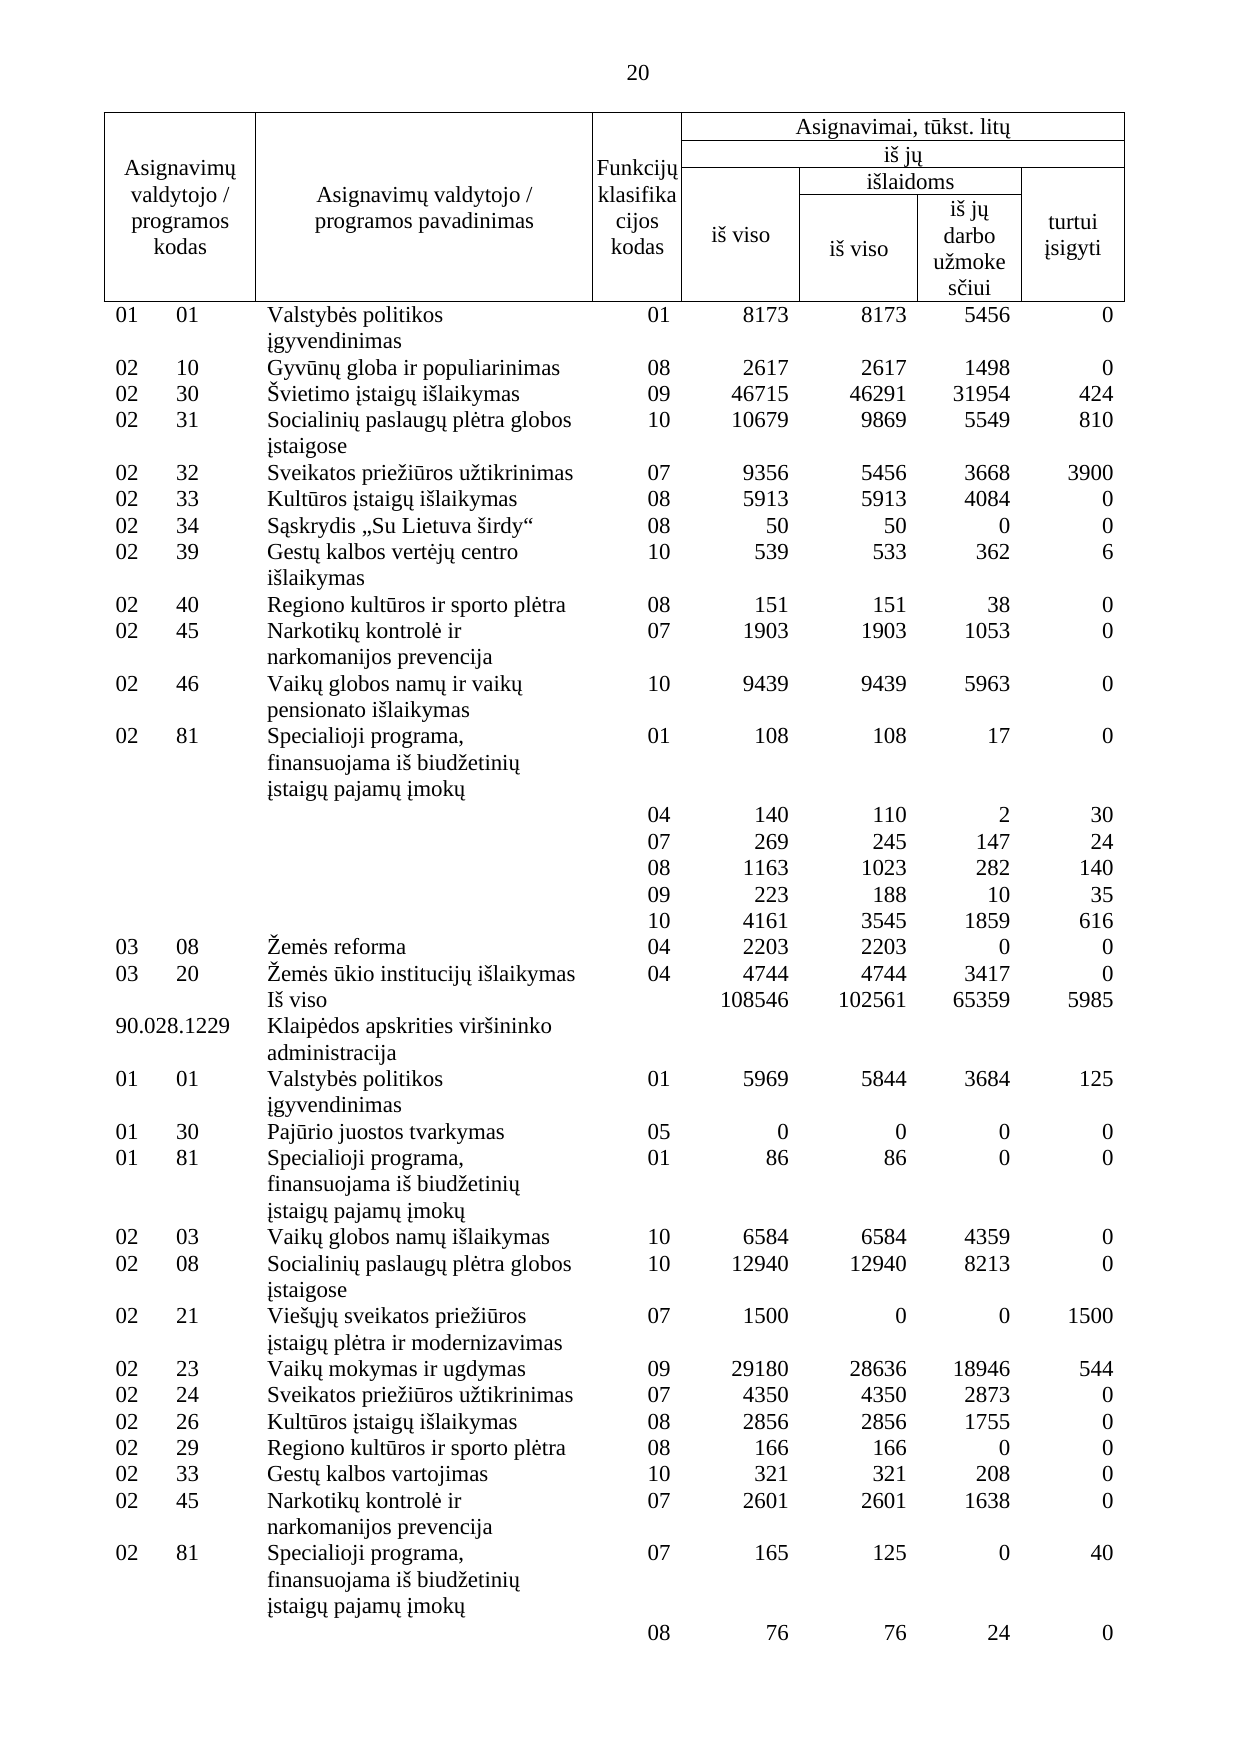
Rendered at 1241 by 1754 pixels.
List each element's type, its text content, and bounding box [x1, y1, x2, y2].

table_cell Narkotikų kontrolė ir narkomanijos prevencija [256, 617, 593, 670]
table_cell 08 [165, 1250, 256, 1302]
table_header Asignavimų valdytojo / programos kodas [105, 113, 255, 301]
table_cell 08 [593, 591, 681, 617]
table_cell 33 [165, 1460, 256, 1487]
table_cell Gestų kalbos vertėjų centro išlaikymas [256, 538, 593, 591]
table_cell 31 [165, 406, 256, 459]
table_cell 01 [104, 1118, 164, 1144]
table_cell 3417 [918, 960, 1021, 986]
table_cell 30 [1021, 802, 1124, 828]
table_cell 208 [918, 1460, 1021, 1487]
table_cell 02 [104, 406, 164, 459]
table_cell Specialioji programa, finansuojama iš biudžetinių įstaigų pajamų įmokų [256, 1540, 593, 1618]
table_cell Švietimo įstaigų išlaikymas [256, 380, 593, 406]
table_cell 35 [1021, 881, 1124, 907]
table_cell [918, 1013, 1021, 1065]
table_cell 0 [918, 1540, 1021, 1618]
table_cell 02 [104, 1460, 164, 1487]
table_cell 81 [165, 1144, 256, 1223]
table_cell 10 [165, 354, 256, 380]
table_cell iš jų darbo užmokesčiui [918, 195, 1021, 301]
table_cell 544 [1021, 1355, 1124, 1381]
table_cell 223 [681, 881, 799, 907]
table_cell 10 [918, 881, 1021, 907]
table_cell 102561 [800, 986, 918, 1012]
table_cell 02 [104, 1434, 164, 1460]
table_cell 5969 [681, 1065, 799, 1118]
table_cell 76 [681, 1619, 799, 1645]
table_cell 08 [593, 485, 681, 512]
table_cell 02 [104, 538, 164, 591]
table_cell 1500 [681, 1302, 799, 1355]
table_cell Viešųjų sveikatos priežiūros įstaigų plėtra ir modernizavimas [256, 1302, 593, 1355]
table_cell 02 [104, 354, 164, 380]
table_cell 108 [800, 723, 918, 802]
table_cell 08 [593, 1434, 681, 1460]
table_cell Socialinių paslaugų plėtra globos įstaigose [256, 406, 593, 459]
table_cell 09 [593, 881, 681, 907]
table_cell 01 [593, 723, 681, 802]
table_cell Žemės ūkio institucijų išlaikymas [256, 960, 593, 986]
table_cell 07 [593, 828, 681, 854]
table_cell 46 [165, 670, 256, 722]
table_cell 8173 [800, 302, 918, 353]
table_cell [165, 802, 256, 828]
table_cell 09 [593, 1355, 681, 1381]
table_cell 6584 [681, 1223, 799, 1249]
table_cell 33 [165, 485, 256, 512]
table_cell 2203 [681, 933, 799, 960]
table_cell 46291 [800, 380, 918, 406]
table_cell 2856 [681, 1408, 799, 1434]
table_cell 3684 [918, 1065, 1021, 1118]
table_cell 9356 [681, 459, 799, 485]
table_cell 0 [1021, 1460, 1124, 1487]
table_cell 1755 [918, 1408, 1021, 1434]
table_cell 07 [593, 1302, 681, 1355]
table_cell 02 [104, 1381, 164, 1408]
table_cell 02 [104, 1223, 164, 1249]
table_cell 04 [593, 933, 681, 960]
table_cell 90.028.1229 [104, 1013, 256, 1065]
table_cell 0 [918, 1118, 1021, 1144]
table_cell 9869 [800, 406, 918, 459]
table_cell 151 [681, 591, 799, 617]
table_cell 01 [593, 1144, 681, 1223]
table_cell 4350 [681, 1381, 799, 1408]
table_cell 3545 [800, 907, 918, 933]
table_cell 08 [593, 512, 681, 538]
table_cell 03 [165, 1223, 256, 1249]
table_cell 02 [104, 512, 164, 538]
table_cell 08 [593, 854, 681, 881]
table_cell [593, 1013, 681, 1065]
table_cell [104, 1619, 164, 1645]
table_cell 20 [165, 960, 256, 986]
table_cell 02 [104, 723, 164, 802]
table_cell 321 [681, 1460, 799, 1487]
table_cell 39 [165, 538, 256, 591]
table_cell 2601 [800, 1487, 918, 1539]
table_cell 4161 [681, 907, 799, 933]
table_cell 45 [165, 1487, 256, 1539]
table_cell 424 [1021, 380, 1124, 406]
table_cell 5456 [918, 302, 1021, 353]
table_header Asignavimai, tūkst. litų [682, 113, 1124, 139]
table_cell 4744 [681, 960, 799, 986]
table_cell 0 [681, 1118, 799, 1144]
table_cell 533 [800, 538, 918, 591]
table_cell Regiono kultūros ir sporto plėtra [256, 1434, 593, 1460]
table_cell iš viso [682, 168, 799, 301]
table_cell 28636 [800, 1355, 918, 1381]
table_cell 40 [1021, 1540, 1124, 1618]
table_cell 4359 [918, 1223, 1021, 1249]
table_cell 0 [1021, 960, 1124, 986]
table_cell 5985 [1021, 986, 1124, 1012]
table_cell 0 [1021, 1118, 1124, 1144]
table_cell 6584 [800, 1223, 918, 1249]
table_cell 30 [165, 380, 256, 406]
table_cell Sveikatos priežiūros užtikrinimas [256, 459, 593, 485]
table_cell 0 [918, 1144, 1021, 1223]
table_cell 1500 [1021, 1302, 1124, 1355]
table_cell 76 [800, 1619, 918, 1645]
table_cell 5844 [800, 1065, 918, 1118]
table_cell 1053 [918, 617, 1021, 670]
table_cell 0 [1021, 1250, 1124, 1302]
table_cell 02 [104, 1355, 164, 1381]
table_cell 50 [800, 512, 918, 538]
table_cell 09 [593, 380, 681, 406]
table_cell [256, 907, 593, 933]
table_cell 108546 [681, 986, 799, 1012]
table_cell Vaikų mokymas ir ugdymas [256, 1355, 593, 1381]
table_cell Žemės reforma [256, 933, 593, 960]
table_cell 02 [104, 591, 164, 617]
table_cell 2873 [918, 1381, 1021, 1408]
table_cell 02 [104, 617, 164, 670]
table_cell 02 [104, 459, 164, 485]
table_cell 0 [1021, 354, 1124, 380]
table_cell 07 [593, 1381, 681, 1408]
table_cell 140 [681, 802, 799, 828]
table_cell 108 [681, 723, 799, 802]
table_cell 08 [593, 354, 681, 380]
table_cell 0 [918, 1302, 1021, 1355]
table_cell 5549 [918, 406, 1021, 459]
table_cell [104, 828, 164, 854]
table_cell 65359 [918, 986, 1021, 1012]
table_cell 12940 [681, 1250, 799, 1302]
table_cell [593, 986, 681, 1012]
table_cell [1021, 1013, 1124, 1065]
table_cell Kultūros įstaigų išlaikymas [256, 485, 593, 512]
table_cell 147 [918, 828, 1021, 854]
table_cell 165 [681, 1540, 799, 1618]
table_cell Specialioji programa, finansuojama iš biudžetinių įstaigų pajamų įmokų [256, 1144, 593, 1223]
table_cell 24 [165, 1381, 256, 1408]
table_cell 140 [1021, 854, 1124, 881]
table_cell 1498 [918, 354, 1021, 380]
table_cell 0 [1021, 1619, 1124, 1645]
table_cell iš viso [800, 195, 917, 301]
table_cell 12940 [800, 1250, 918, 1302]
table_cell 9439 [800, 670, 918, 722]
table_cell Valstybės politikos įgyvendinimas [256, 1065, 593, 1118]
table_cell 01 [104, 1065, 164, 1118]
table_cell [165, 881, 256, 907]
table_cell 0 [1021, 1434, 1124, 1460]
table_cell 05 [593, 1118, 681, 1144]
table_cell 2856 [800, 1408, 918, 1434]
table_cell Gestų kalbos vartojimas [256, 1460, 593, 1487]
table_cell 02 [104, 380, 164, 406]
table_cell 01 [593, 1065, 681, 1118]
table_cell 02 [104, 1487, 164, 1539]
table_cell 1638 [918, 1487, 1021, 1539]
table_cell 0 [1021, 512, 1124, 538]
table_cell 10 [593, 406, 681, 459]
table_cell 0 [1021, 591, 1124, 617]
table_cell 3900 [1021, 459, 1124, 485]
table_cell 362 [918, 538, 1021, 591]
table_cell 86 [681, 1144, 799, 1223]
table_cell 10 [593, 670, 681, 722]
table_cell 34 [165, 512, 256, 538]
table_cell Valstybės politikos įgyvendinimas [256, 302, 593, 353]
table_cell 03 [104, 933, 164, 960]
table_cell 3668 [918, 459, 1021, 485]
table_cell 5913 [800, 485, 918, 512]
table_cell 17 [918, 723, 1021, 802]
table_cell 166 [681, 1434, 799, 1460]
table_cell [165, 986, 256, 1012]
table_cell Socialinių paslaugų plėtra globos įstaigose [256, 1250, 593, 1302]
table_cell 04 [593, 960, 681, 986]
table_cell 02 [104, 1302, 164, 1355]
table_cell 07 [593, 1487, 681, 1539]
table_cell [104, 881, 164, 907]
table_header Funkcijų klasifikacijos kodas [593, 113, 681, 301]
table_cell 110 [800, 802, 918, 828]
table_cell 10 [593, 1223, 681, 1249]
table_cell 0 [918, 512, 1021, 538]
table_cell 0 [1021, 617, 1124, 670]
table_cell 0 [1021, 485, 1124, 512]
table_cell 8173 [681, 302, 799, 353]
table_cell 125 [1021, 1065, 1124, 1118]
table_cell iš jų [682, 141, 1124, 167]
table_cell 10 [593, 1460, 681, 1487]
table_cell 810 [1021, 406, 1124, 459]
table_cell 6 [1021, 538, 1124, 591]
table_cell [165, 828, 256, 854]
table_cell Gyvūnų globa ir populiarinimas [256, 354, 593, 380]
table_cell 4744 [800, 960, 918, 986]
table_cell [104, 802, 164, 828]
table_cell 31954 [918, 380, 1021, 406]
table_cell 0 [918, 933, 1021, 960]
table_cell 616 [1021, 907, 1124, 933]
table_cell 10 [593, 1250, 681, 1302]
table_cell [165, 854, 256, 881]
table_cell 269 [681, 828, 799, 854]
table_cell [256, 802, 593, 828]
table_cell 5913 [681, 485, 799, 512]
table_cell 01 [165, 1065, 256, 1118]
table_cell 8213 [918, 1250, 1021, 1302]
table_cell 10679 [681, 406, 799, 459]
table_cell Narkotikų kontrolė ir narkomanijos prevencija [256, 1487, 593, 1539]
table_cell turtui įsigyti [1022, 168, 1124, 301]
table_cell 30 [165, 1118, 256, 1144]
table_cell Klaipėdos apskrities viršininko administracija [256, 1013, 593, 1065]
table_cell 10 [593, 538, 681, 591]
table_cell Sąskrydis „Su Lietuva širdy“ [256, 512, 593, 538]
table_cell 18946 [918, 1355, 1021, 1381]
table_cell Vaikų globos namų išlaikymas [256, 1223, 593, 1249]
table_cell [256, 828, 593, 854]
table_cell 02 [104, 1540, 164, 1618]
table_cell Specialioji programa, finansuojama iš biudžetinių įstaigų pajamų įmokų [256, 723, 593, 802]
table_cell 29 [165, 1434, 256, 1460]
table_cell 46715 [681, 380, 799, 406]
table_cell 0 [918, 1434, 1021, 1460]
table_cell 282 [918, 854, 1021, 881]
table_cell 01 [593, 302, 681, 353]
table_cell 01 [104, 1144, 164, 1223]
table_cell [104, 986, 164, 1012]
table_cell 01 [165, 302, 256, 353]
table_cell 24 [1021, 828, 1124, 854]
table_cell Sveikatos priežiūros užtikrinimas [256, 1381, 593, 1408]
table_cell 4084 [918, 485, 1021, 512]
table_cell 1903 [681, 617, 799, 670]
table_cell 38 [918, 591, 1021, 617]
table_cell 02 [104, 1250, 164, 1302]
table_cell 2617 [800, 354, 918, 380]
table_cell [800, 1013, 918, 1065]
table_cell 03 [104, 960, 164, 986]
table_cell 1903 [800, 617, 918, 670]
table_cell 0 [800, 1118, 918, 1144]
table_cell 21 [165, 1302, 256, 1355]
table_cell Iš viso [256, 986, 593, 1012]
table_cell [681, 1013, 799, 1065]
table_cell 50 [681, 512, 799, 538]
table_cell [256, 1619, 593, 1645]
table_cell 125 [800, 1540, 918, 1618]
table_cell 539 [681, 538, 799, 591]
table_cell 86 [800, 1144, 918, 1223]
table_cell 32 [165, 459, 256, 485]
table_cell 151 [800, 591, 918, 617]
table_cell 0 [1021, 1408, 1124, 1434]
table_cell 26 [165, 1408, 256, 1434]
table_cell 01 [104, 302, 164, 353]
table_cell 10 [593, 907, 681, 933]
table_cell 9439 [681, 670, 799, 722]
table_cell 07 [593, 617, 681, 670]
table_cell 29180 [681, 1355, 799, 1381]
table_cell 2601 [681, 1487, 799, 1539]
table_cell 5456 [800, 459, 918, 485]
table_cell [104, 854, 164, 881]
table_cell 0 [1021, 302, 1124, 353]
table_cell [104, 907, 164, 933]
table_cell [256, 854, 593, 881]
table_cell 2203 [800, 933, 918, 960]
table_cell 1163 [681, 854, 799, 881]
table_cell 321 [800, 1460, 918, 1487]
table_cell [165, 1619, 256, 1645]
table_cell 4350 [800, 1381, 918, 1408]
table_cell 0 [1021, 1381, 1124, 1408]
table_cell Pajūrio juostos tvarkymas [256, 1118, 593, 1144]
table_header Asignavimų valdytojo / programos pavadinimas [256, 113, 592, 301]
table_cell 08 [165, 933, 256, 960]
table_cell 02 [104, 670, 164, 722]
table_cell 81 [165, 1540, 256, 1618]
table_cell 07 [593, 459, 681, 485]
table_cell [256, 881, 593, 907]
table_cell 1859 [918, 907, 1021, 933]
table_cell 5963 [918, 670, 1021, 722]
table_cell 02 [104, 485, 164, 512]
table_cell 0 [800, 1302, 918, 1355]
table_cell 2617 [681, 354, 799, 380]
table_cell [165, 907, 256, 933]
table_cell Regiono kultūros ir sporto plėtra [256, 591, 593, 617]
table_cell 245 [800, 828, 918, 854]
table_cell 0 [1021, 723, 1124, 802]
table_cell Kultūros įstaigų išlaikymas [256, 1408, 593, 1434]
table_cell 04 [593, 802, 681, 828]
table_cell 08 [593, 1619, 681, 1645]
table_cell 0 [1021, 1144, 1124, 1223]
table_cell 1023 [800, 854, 918, 881]
table_cell Vaikų globos namų ir vaikų pensionato išlaikymas [256, 670, 593, 722]
table_cell 2 [918, 802, 1021, 828]
table_cell 188 [800, 881, 918, 907]
table_cell 24 [918, 1619, 1021, 1645]
table_cell 40 [165, 591, 256, 617]
table_cell 0 [1021, 1487, 1124, 1539]
table_cell 81 [165, 723, 256, 802]
table_cell 45 [165, 617, 256, 670]
table_cell 0 [1021, 1223, 1124, 1249]
table_cell 07 [593, 1540, 681, 1618]
table_cell 23 [165, 1355, 256, 1381]
table_cell išlaidoms [800, 168, 1021, 194]
table_cell 166 [800, 1434, 918, 1460]
table_cell 0 [1021, 670, 1124, 722]
table_cell 08 [593, 1408, 681, 1434]
table_cell 02 [104, 1408, 164, 1434]
table_cell 0 [1021, 933, 1124, 960]
